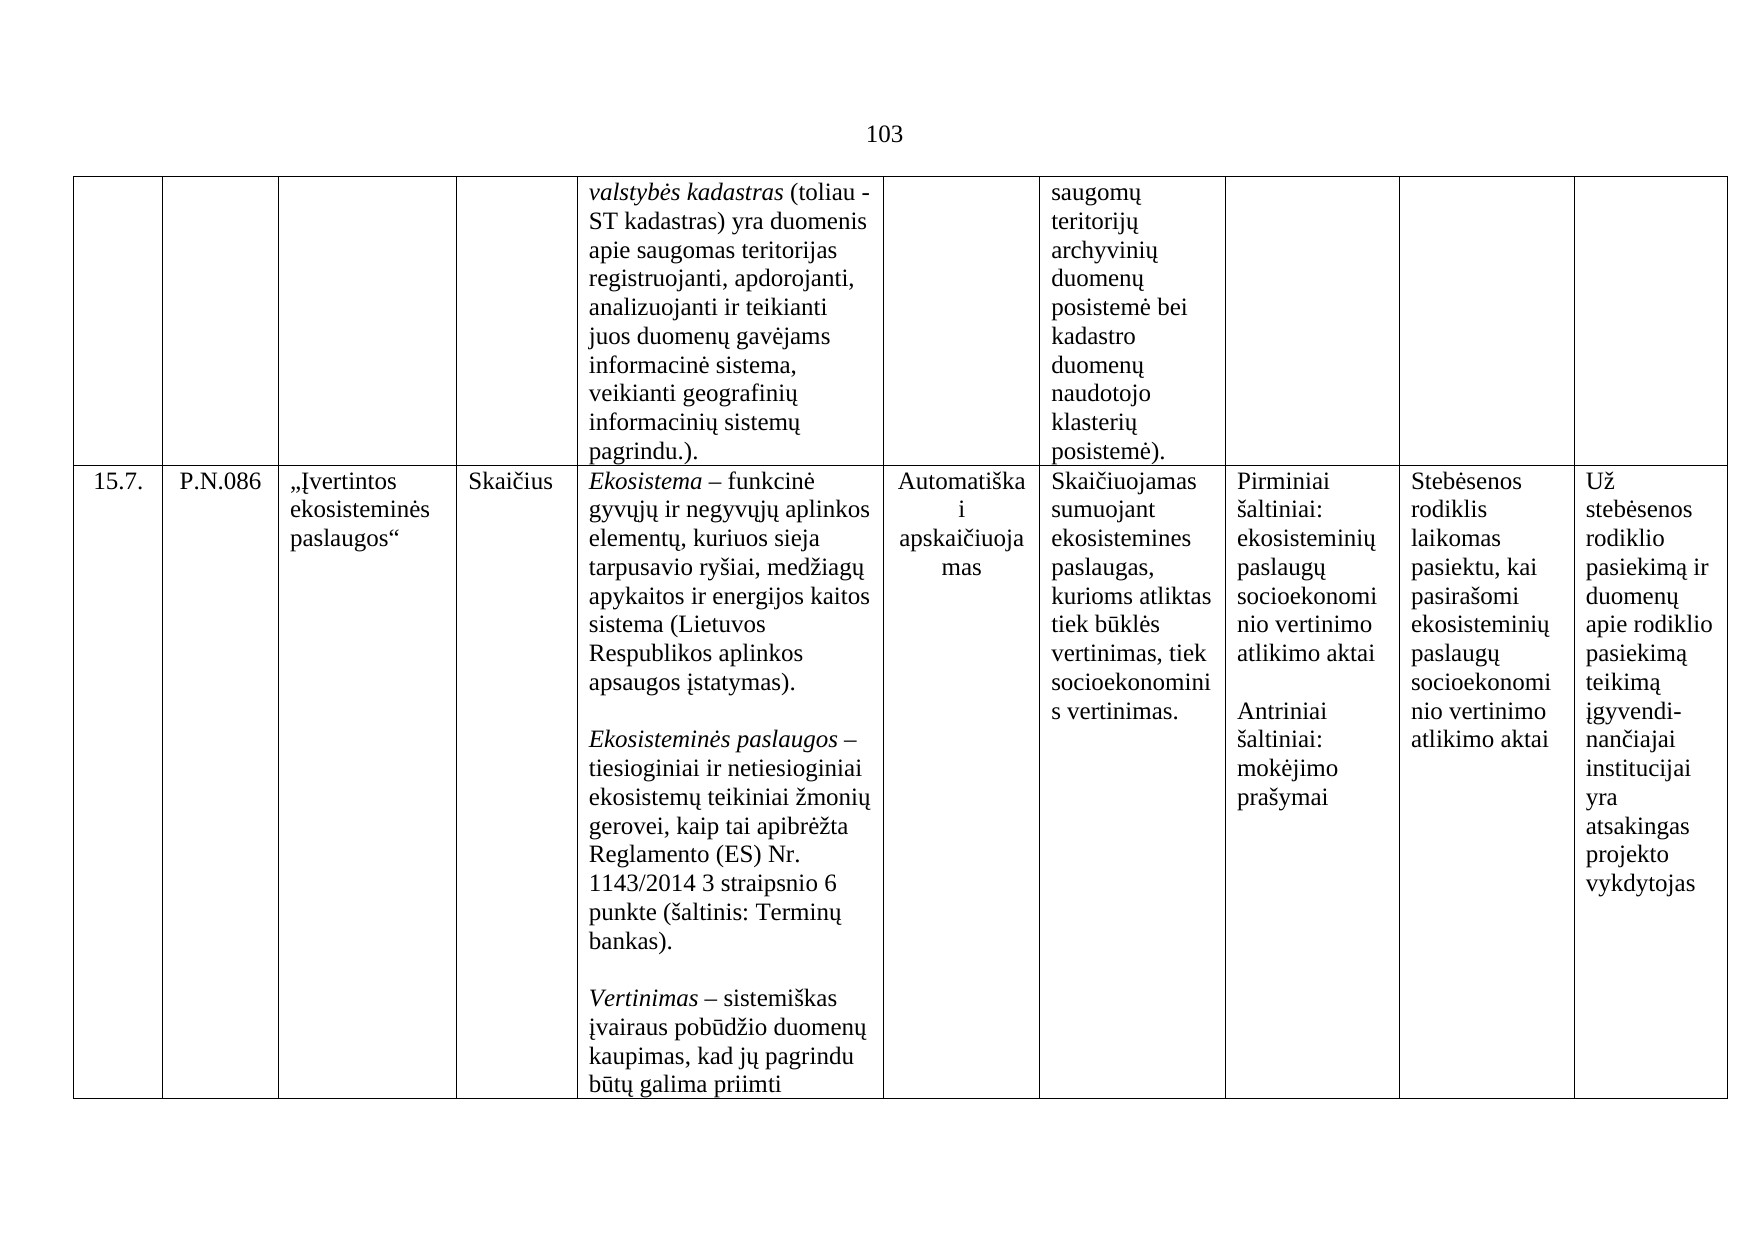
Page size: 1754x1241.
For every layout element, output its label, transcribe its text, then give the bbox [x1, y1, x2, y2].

table_cell Automatiškai apskaičiuojamas [884, 466, 1039, 1098]
table_cell [457, 177, 577, 465]
table_cell valstybės kadastras (toliau - ST kadastras) yra duomenis apie saugomas teritorijas registruojanti, apdorojanti, analizuojanti ir teikianti juos duomenų gavėjams informacinė sistema, veikianti geografinių informacinių sistemų pagrindu.). [578, 177, 883, 465]
table_cell Skaičiuojamas sumuojant ekosistemines paslaugas, kurioms atliktas tiek būklės vertinimas, tiek socioekonominis vertinimas. [1040, 466, 1225, 1098]
table_cell Skaičius [457, 466, 577, 1098]
table_cell [1226, 177, 1399, 465]
table_cell [1575, 177, 1727, 465]
table_cell saugomų teritorijų archyvinių duomenų posistemė bei kadastro duomenų naudotojo klasterių posistemė). [1040, 177, 1225, 465]
table_cell 15.7. [74, 466, 162, 1098]
table_cell Pirminiai šaltiniai: ekosisteminių paslaugų socioekonominio vertinimo atlikimo aktai Antriniai šaltiniai: mokėjimo prašymai [1226, 466, 1399, 1098]
table_cell Už stebėsenos rodiklio pasiekimą ir duomenų apie rodiklio pasiekimą teikimą įgyvendi-nančiajai institucijai yra atsakingas projekto vykdytojas [1575, 466, 1727, 1098]
table_cell „Įvertintos ekosisteminės paslaugos“ [279, 466, 456, 1098]
table_cell [74, 177, 162, 465]
table_cell [279, 177, 456, 465]
table_cell P.N.086 [163, 466, 278, 1098]
table_cell [884, 177, 1039, 465]
table_cell [163, 177, 278, 465]
table_cell Ekosistema – funkcinė gyvųjų ir negyvųjų aplinkos elementų, kuriuos sieja tarpusavio ryšiai, medžiagų apykaitos ir energijos kaitos sistema (Lietuvos Respublikos aplinkos apsaugos įstatymas). Ekosisteminės paslaugos – tiesioginiai ir netiesioginiai ekosistemų teikiniai žmonių gerovei, kaip tai apibrėžta Reglamento (ES) Nr. 1143/2014 3 straipsnio 6 punkte (šaltinis: Terminų bankas). Vertinimas – sistemiškas įvairaus pobūdžio duomenų kaupimas, kad jų pagrindu būtų galima priimti [578, 466, 883, 1098]
table_cell [1400, 177, 1574, 465]
table_cell Stebėsenos rodiklis laikomas pasiektu, kai pasirašomi ekosisteminių paslaugų socioekonominio vertinimo atlikimo aktai [1400, 466, 1574, 1098]
